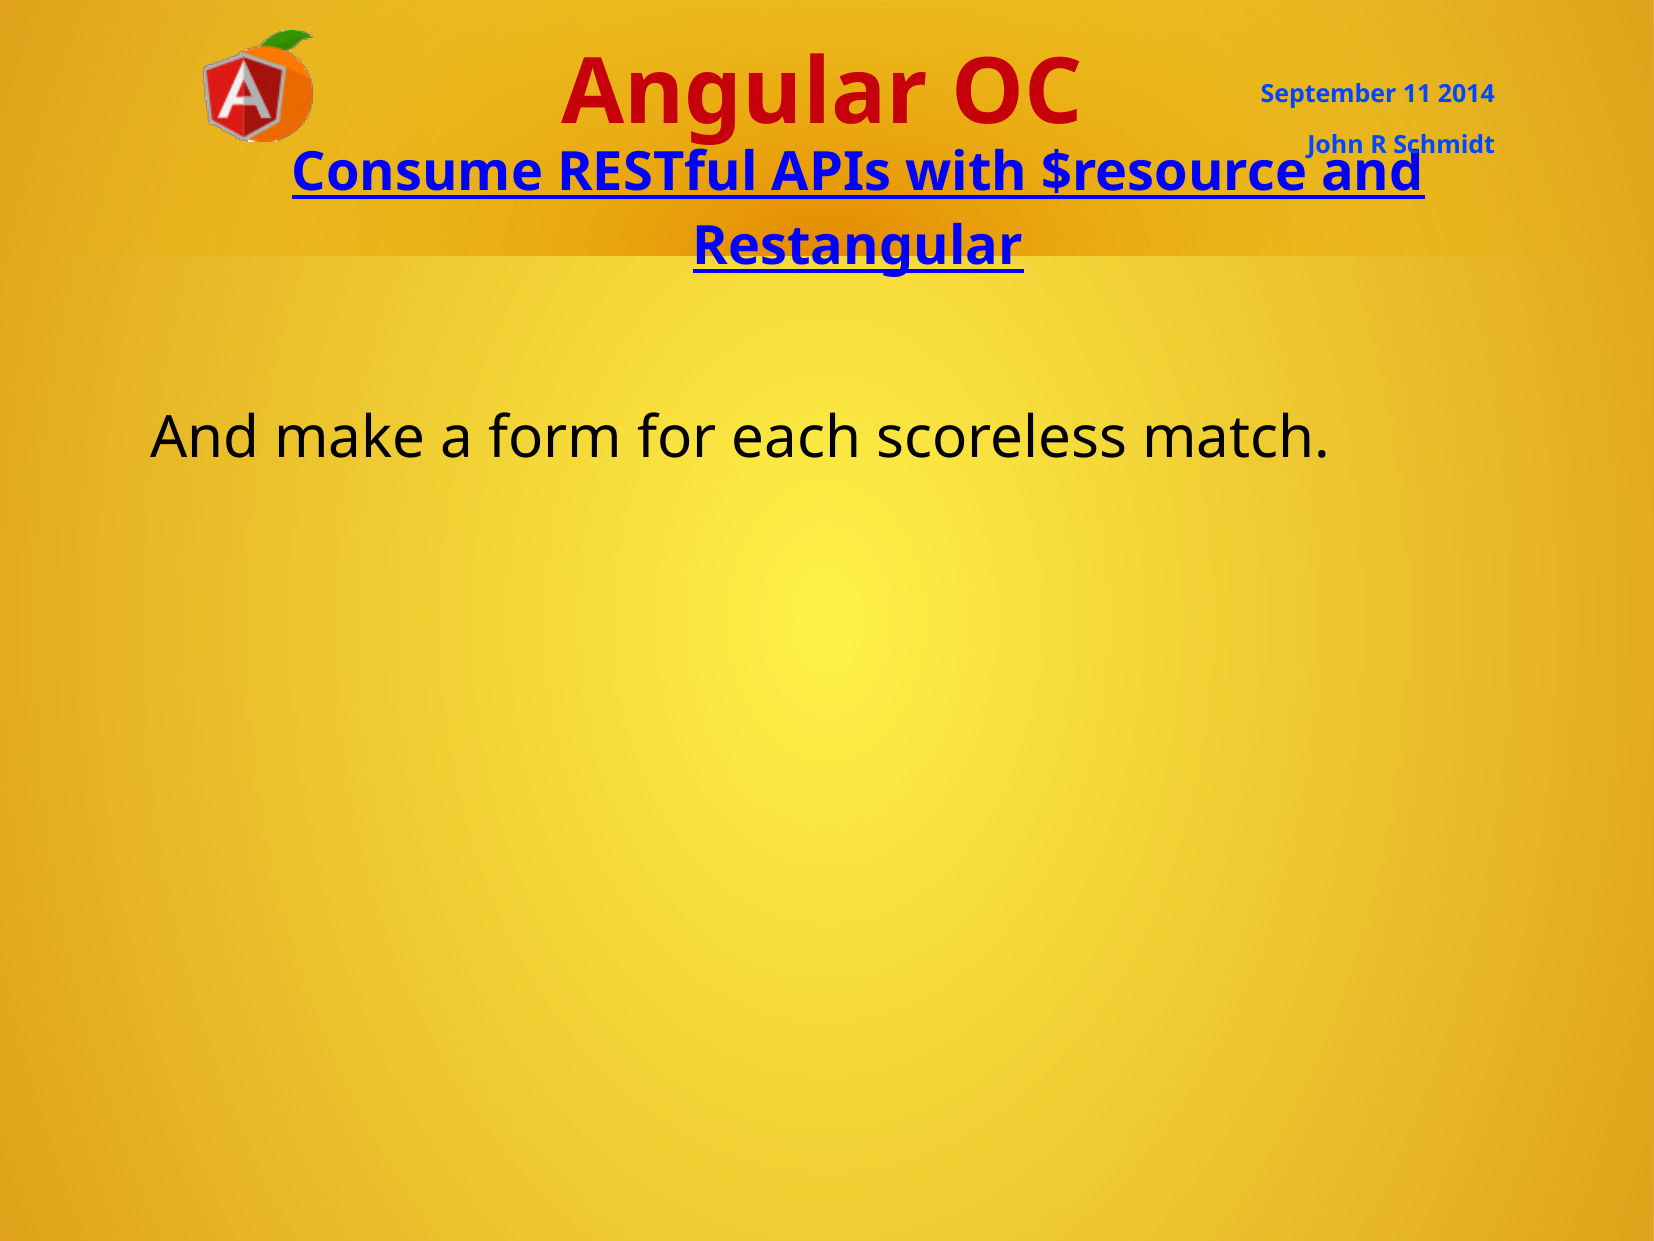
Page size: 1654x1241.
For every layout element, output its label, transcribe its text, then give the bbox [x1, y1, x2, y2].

text_box September 11 2014 John R Schmidt [1200, 51, 1510, 143]
subtitle And make a form for each scoreless match. [150, 374, 1579, 496]
text_box Consume RESTful APIs with $resource and Restangular [150, 175, 1567, 239]
title Angular OC [560, 34, 1086, 142]
picture [202, 30, 316, 142]
